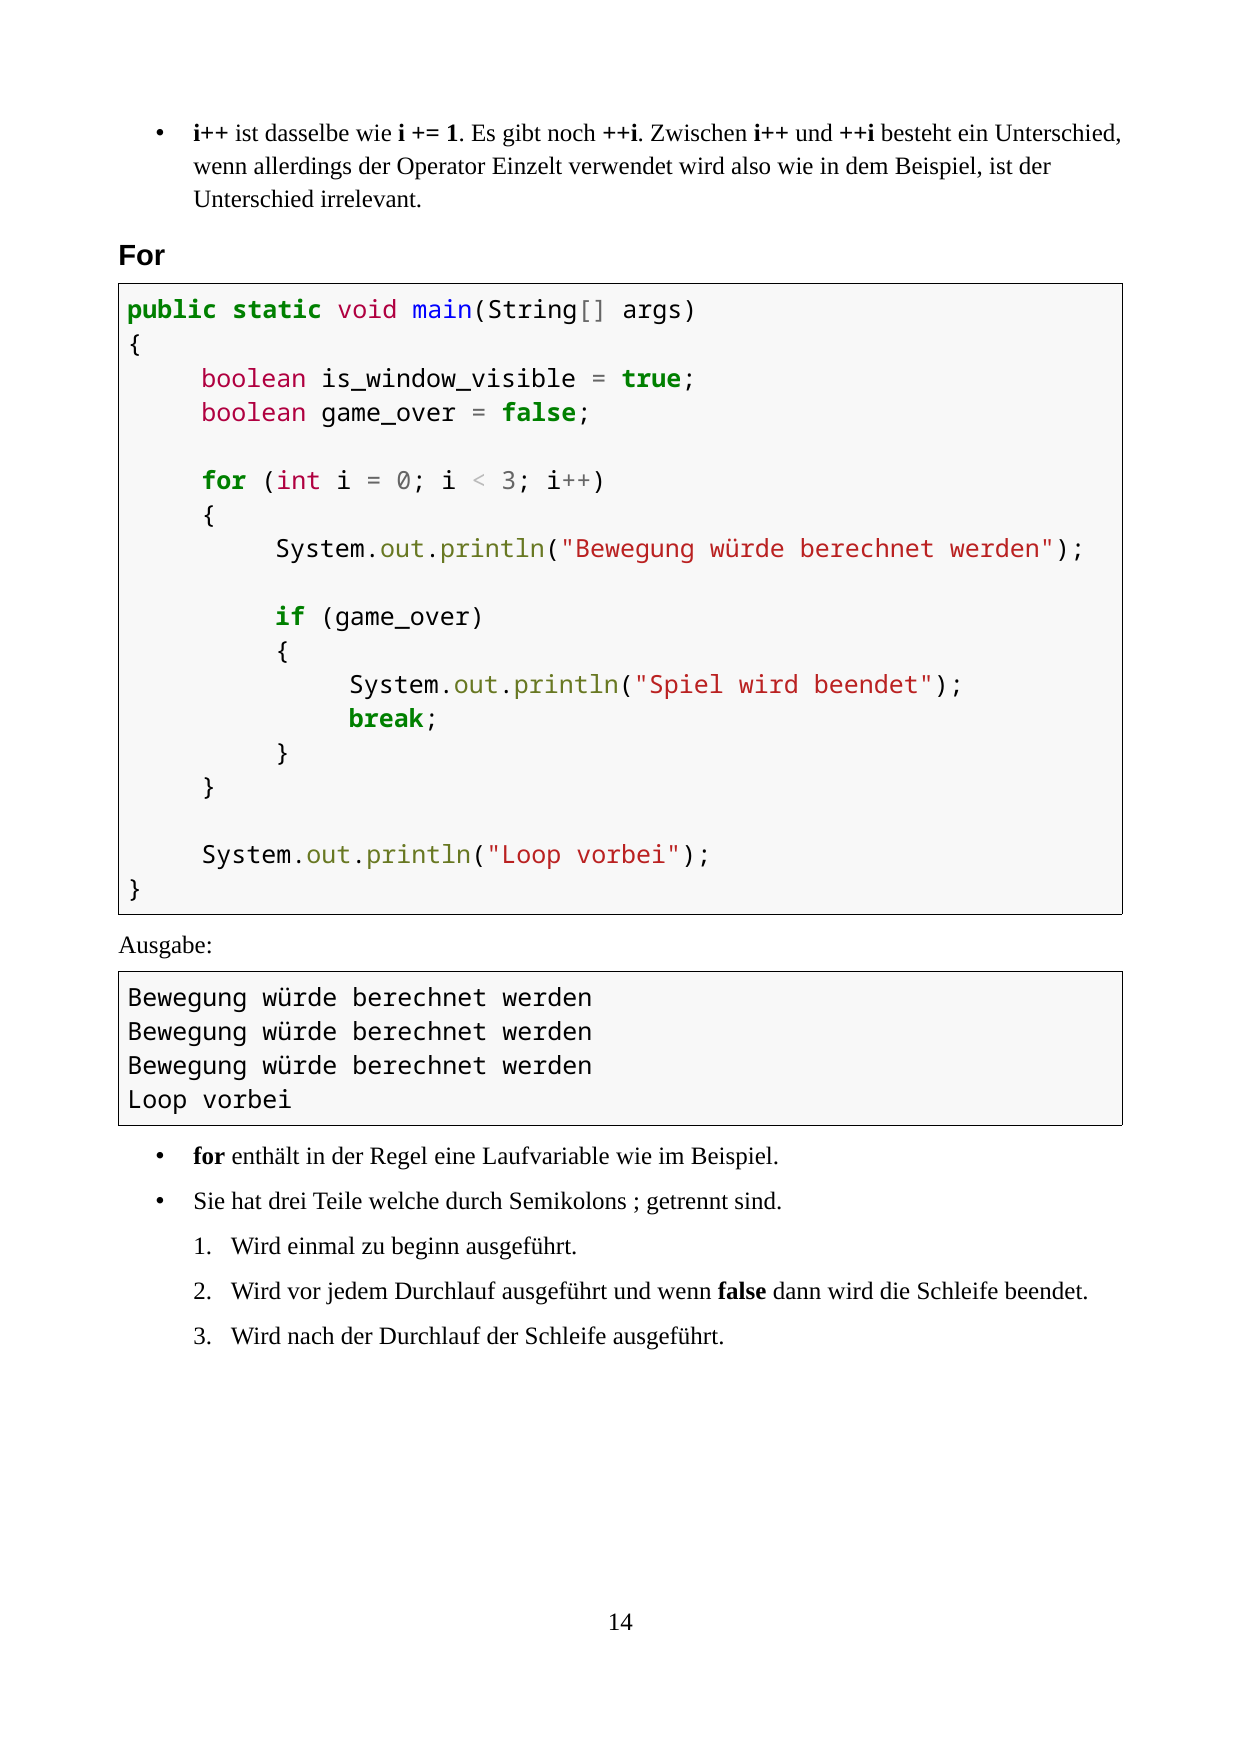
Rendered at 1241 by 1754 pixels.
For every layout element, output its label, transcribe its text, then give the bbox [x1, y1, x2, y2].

text Bewegung würde berechnet werden [127, 1014, 1113, 1048]
text } [127, 871, 1113, 905]
text boolean game_over = false; [127, 394, 1113, 428]
text { [127, 496, 1113, 531]
text System.out.println("Loop vorbei"); [127, 837, 1113, 871]
text System.out.println("Bewegung würde berechnet werden"); [127, 531, 1113, 564]
text Loop vorbei [127, 1082, 1113, 1116]
text System.out.println("Spiel wird beendet"); [127, 667, 1113, 701]
text break; [127, 701, 1113, 735]
text if (game_over) [127, 599, 1113, 633]
list Wird einmal zu beginn ausgeführt. [193, 1231, 1122, 1260]
text public static void main(String[] args) [127, 292, 1113, 326]
text { [127, 326, 1113, 360]
text for (int i = 0; i < 3; i++) [127, 462, 1113, 496]
list i++ ist dasselbe wie i += 1. Es gibt noch ++i. Zwischen i++ und ++i besteht ein Unterschied, wenn allerdings der Operator Einzelt verwendet wird also wie in dem Beispiel, ist der Unterschied irrelevant. [156, 118, 1122, 213]
text Bewegung würde berechnet werden [127, 1048, 1113, 1082]
list for enthält in der Regel eine Laufvariable wie im Beispiel. [156, 1126, 1122, 1170]
list Wird nach der Durchlauf der Schleife ausgeführt. [193, 1321, 1122, 1349]
text Ausgabe: [118, 915, 1122, 959]
text boolean is_window_visible = true; [127, 360, 1113, 394]
text Bewegung würde berechnet werden [127, 980, 1113, 1014]
text } [127, 735, 1113, 769]
text } [127, 769, 1113, 803]
list Wird vor jedem Durchlauf ausgeführt und wenn false dann wird die Schleife beendet. [193, 1276, 1122, 1305]
list Sie hat drei Teile welche durch Semikolons ; getrennt sind. [156, 1186, 1122, 1215]
subtitle For [94, 238, 1122, 271]
text { [127, 633, 1113, 667]
